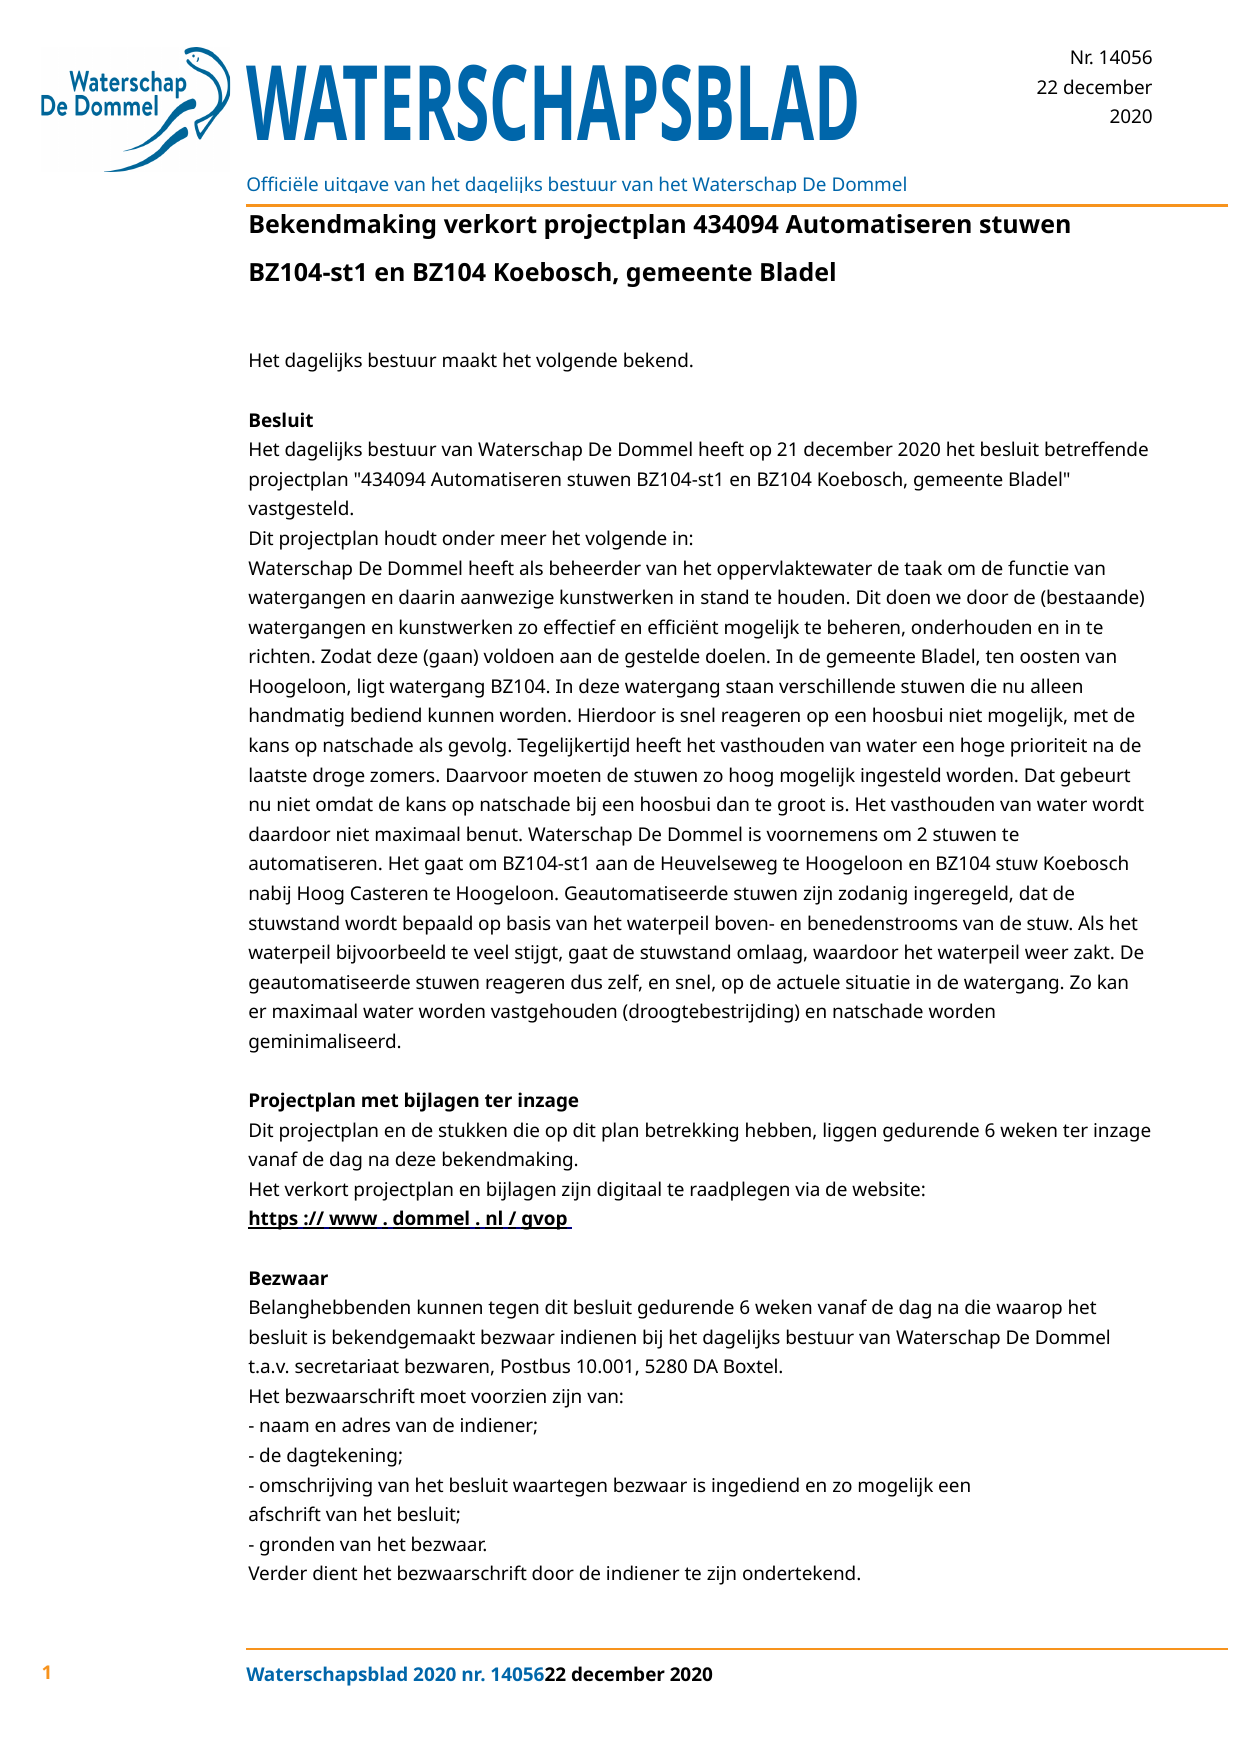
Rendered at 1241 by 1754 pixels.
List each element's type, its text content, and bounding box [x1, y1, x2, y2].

table_header Het dagelijks bestuur maakt het volgende bekend. Besluit Het dagelijks bestuur van Waterschap De Dommel heeft op 21 december 2020 het besluit betreffende projectplan "434094 Automatiseren stuwen BZ104‑st1 en BZ104 Koebosch, gemeente Bladel" vastgesteld. Dit projectplan houdt onder meer het volgende in: Waterschap De Dommel heeft als beheerder van het oppervlaktewater de taak om de functie van watergangen en daarin aanwezige kunstwerken in stand te houden. Dit doen we door de (bestaande) watergangen en kunstwerken zo effectief en efficiënt mogelijk te beheren, onderhouden en in te richten. Zodat deze (gaan) voldoen aan de gestelde doelen. In de gemeente Bladel, ten oosten van Hoogeloon, ligt watergang BZ104. In deze watergang staan verschillende stuwen die nu alleen handmatig bediend kunnen worden. Hierdoor is snel reageren op een hoosbui niet mogelijk, met de kans op natschade als gevolg. Tegelijkertijd heeft het vasthouden van water een hoge prioriteit na de laatste droge zomers. Daarvoor moeten de stuwen zo hoog mogelijk ingesteld worden. Dat gebeurt nu niet omdat de kans op natschade bij een hoosbui dan te groot is. Het vasthouden van water wordt daardoor niet maximaal benut. Waterschap De Dommel is voornemens om 2 stuwen te automatiseren. Het gaat om BZ104‑st1 aan de Heuvelseweg te Hoogeloon en BZ104 stuw Koebosch nabij Hoog Casteren te Hoogeloon. Geautomatiseerde stuwen zijn zodanig ingeregeld, dat de stuwstand wordt bepaald op basis van het waterpeil boven‑ en benedenstrooms van de stuw. Als het waterpeil bijvoorbeeld te veel stijgt, gaat de stuwstand omlaag, waardoor het waterpeil weer zakt. De geautomatiseerde stuwen reageren dus zelf, en snel, op de actuele situatie in de watergang. Zo kan er maximaal water worden vastgehouden (droogtebestrijding) en natschade worden geminimaliseerd. Projectplan met bijlagen ter inzage Dit projectplan en de stukken die op dit plan betrekking hebben, liggen gedurende 6 weken ter inzage vanaf de dag na deze bekendmaking. Het verkort projectplan en bijlagen zijn digitaal te raadplegen via de website: https :// www . dommel . nl / gvop Bezwaar Belanghebbenden kunnen tegen dit besluit gedurende 6 weken vanaf de dag na die waarop het besluit is bekendgemaakt bezwaar indienen bij het dagelijks bestuur van Waterschap De Dommel t.a.v. secretariaat bezwaren, Postbus 10.001, 5280 DA Boxtel. Het bezwaarschrift moet voorzien zijn van: ‑ naam en adres van de indiener; ‑ de dagtekening; ‑ omschrijving van het besluit waartegen bezwaar is ingediend en zo mogelijk een afschrift van het besluit; ‑ gronden van het bezwaar. Verder dient het bezwaarschrift door de indiener te zijn ondertekend. [248, 348, 1152, 1586]
text Bekendmaking verkort projectplan 434094 Automatiseren stuwen BZ104‑st1 en BZ104 Koebosch, gemeente Bladel [248, 207, 1152, 288]
picture [198, 118, 210, 131]
picture [204, 47, 231, 76]
picture [45, 99, 51, 111]
picture [41, 47, 231, 172]
